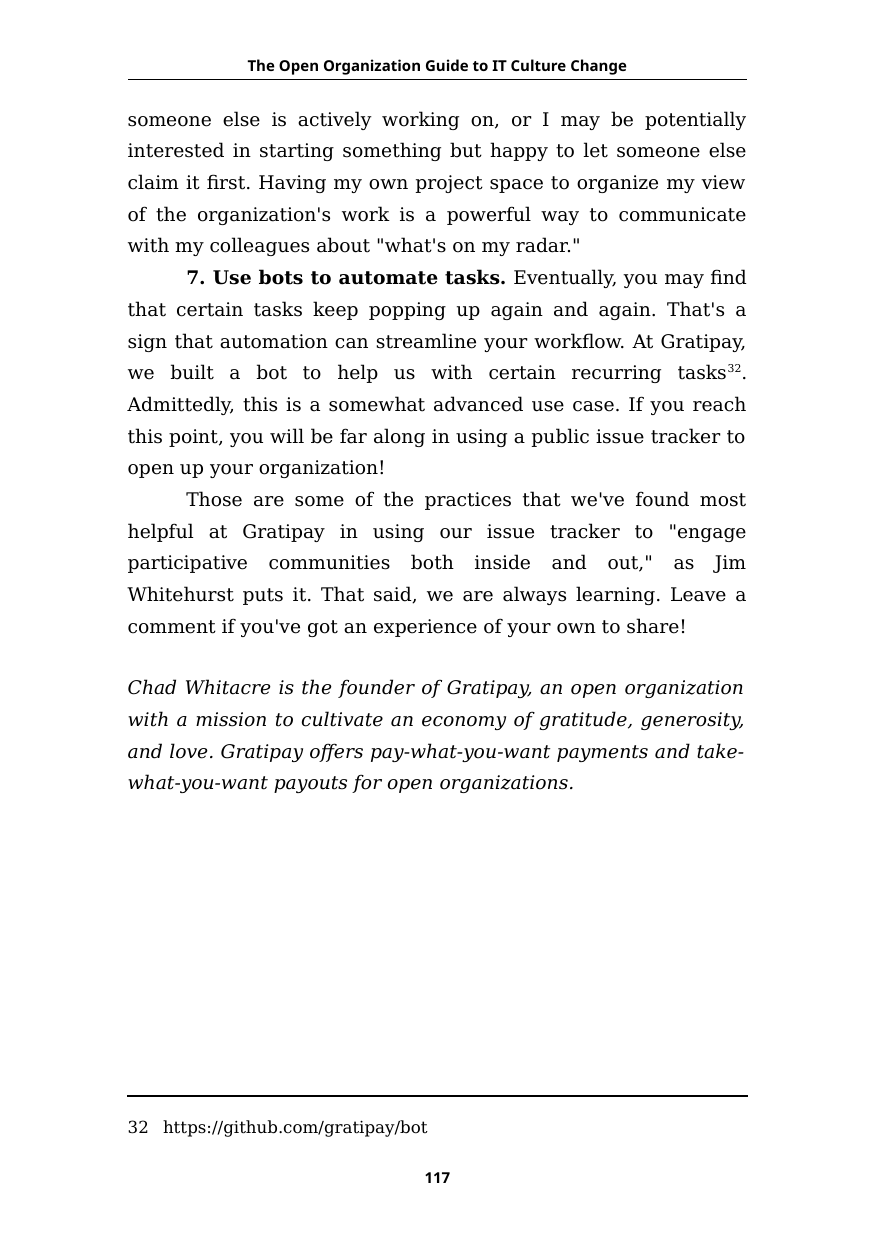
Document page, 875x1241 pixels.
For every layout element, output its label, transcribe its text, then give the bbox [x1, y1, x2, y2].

text someone else is actively working on, or I may be potentially interested in starting something but happy to let someone else claim it first. Having my own project space to organize my view of the organization's work is a powerful way to communicate with my colleagues about "what's on my radar." [127, 109, 747, 257]
text Those are some of the practices that we've found most helpful at Gratipay in using our issue tracker to "engage participative communities both inside and out," as Jim Whitehurst puts it. That said, we are always learning. Leave a comment if you've got an experience of your own to share! [127, 489, 747, 637]
text Chad Whitacre is the founder of Gratipay, an open organization with a mission to cultivate an economy of gratitude, generosity, and love. Gratipay offers pay-what-you-want payments and take-what-you-want payouts for open organizations. [127, 677, 747, 794]
text https://github.com/gratipay/bot [127, 1118, 747, 1138]
text 7. Use bots to automate tasks. Eventually, you may find that certain tasks keep popping up again and again. That's a sign that automation can streamline your workflow. At Gratipay, we built a bot to help us with certain recurring tasks. Admittedly, this is a somewhat advanced use case. If you reach this point, you will be far along in using a public issue tracker to open up your organization! [127, 267, 747, 479]
